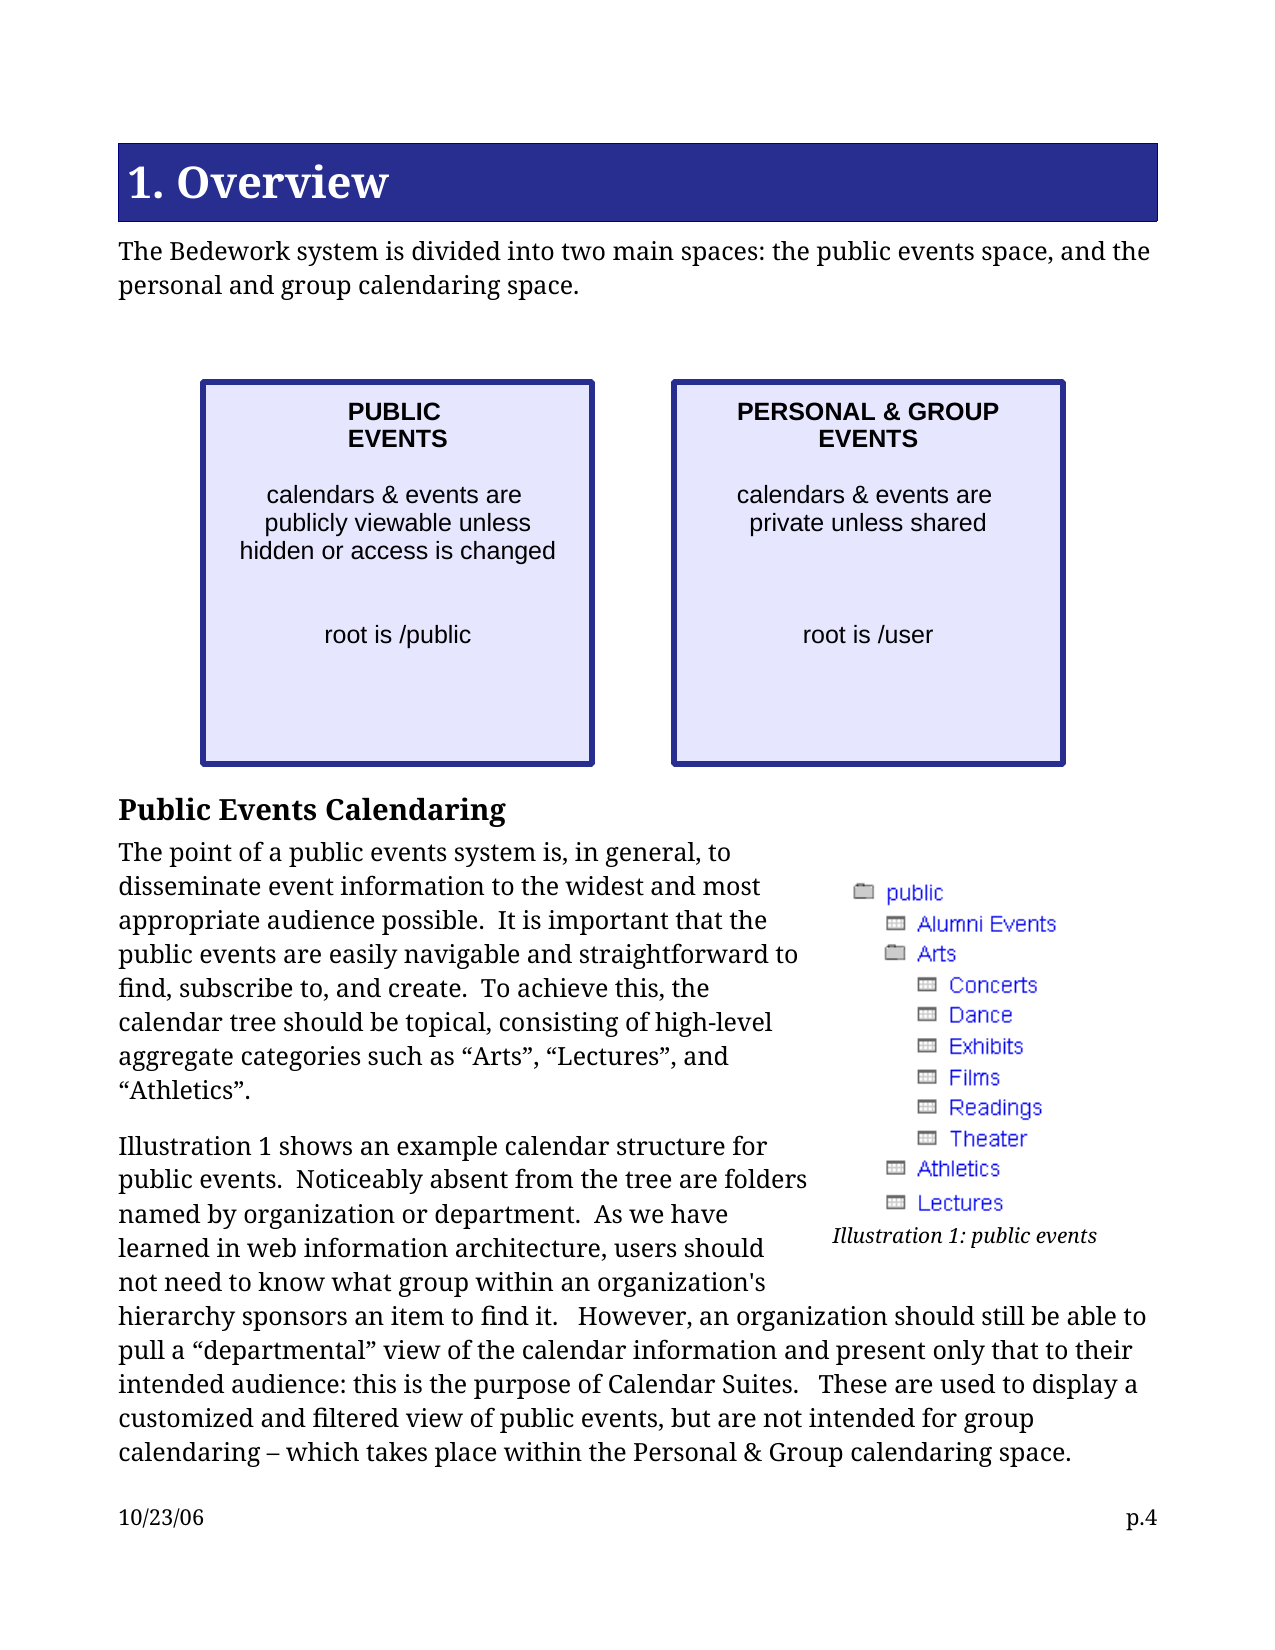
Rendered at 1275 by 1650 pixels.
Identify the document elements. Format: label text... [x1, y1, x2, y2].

text The point of a public events system is, in general, to disseminate event information to the widest and most appropriate audience possible. It is important that the public events are easily navigable and straightforward to find, subscribe to, and create. To achieve this, the calendar tree should be topical, consisting of high-level aggregate categories such as “Arts”, “Lectures”, and “Athletics”. [118, 834, 1157, 1107]
text The Bedework system is divided into two main spaces: the public events space, and the personal and group calendaring space. [118, 233, 1157, 301]
subtitle 1. Overview [119, 144, 1157, 221]
subtitle Public Events Calendaring [118, 789, 1157, 828]
picture [846, 874, 1076, 1222]
text Illustration 1 shows an example calendar structure for public events. Noticeably absent from the tree are folders named by organization or department. As we have learned in web information architecture, users should not need to know what group within an organization's hierarchy sponsors an item to find it. However, an organization should still be able to pull a “departmental” view of the calendar information and present only that to their intended audience: this is the purpose of Calendar Suites. These are used to display a customized and filtered view of public events, but are not intended for group calendaring – which takes place within the Personal & Group calendaring space. [118, 1128, 1157, 1469]
text Illustration 1: public events [809, 864, 1123, 1250]
